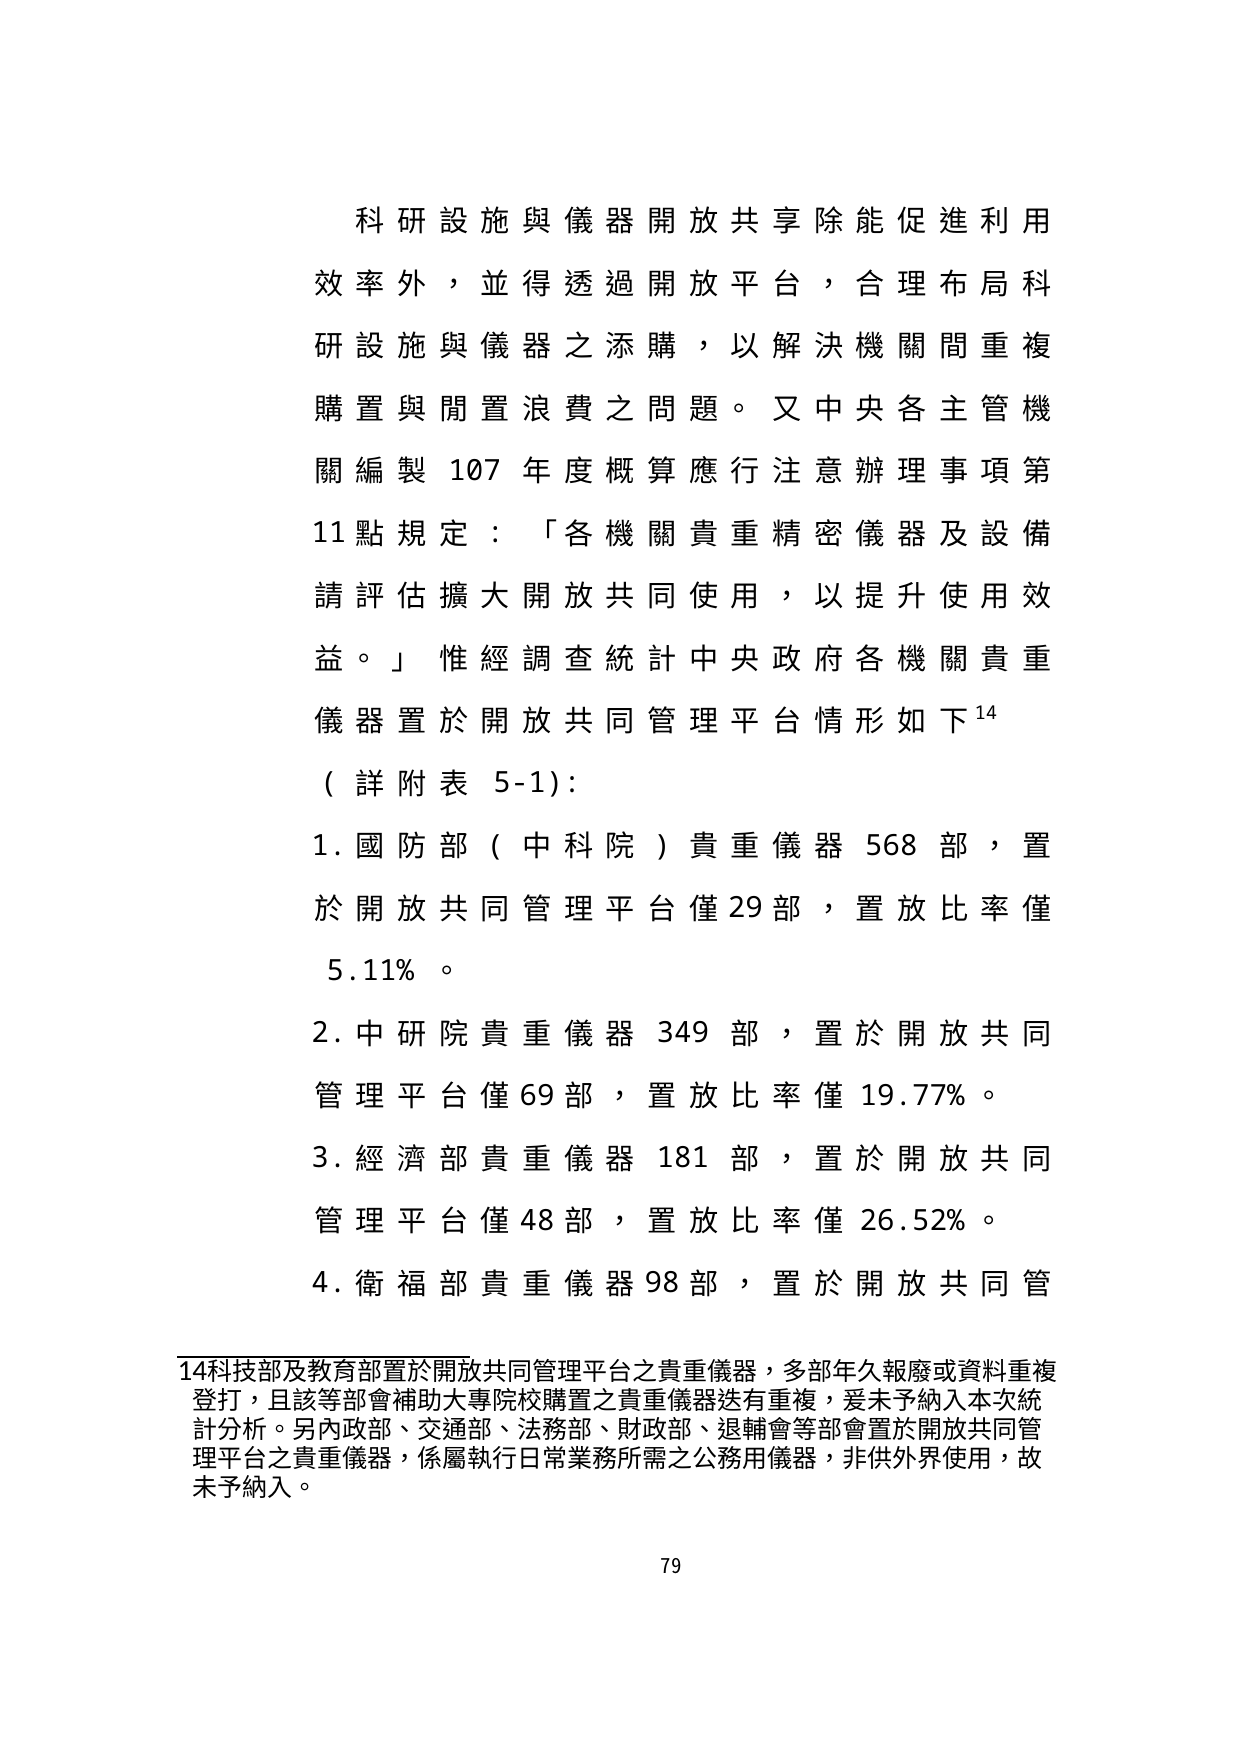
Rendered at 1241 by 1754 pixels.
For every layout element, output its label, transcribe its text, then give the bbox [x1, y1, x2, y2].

text 3.經濟部貴重儀器181部，置於開放共同管理平台僅48部，置放比率僅26.52%。 [271, 1115, 1058, 1240]
text 1.國防部(中科院)貴重儀器568部，置於開放共同管理平台僅29部，置放比率僅5.11%。 [271, 802, 1058, 990]
text 科研設施與儀器開放共享除能促進利用效率外，並得透過開放平台，合理布局科研設施與儀器之添購，以解決機關間重複購置與閒置浪費之問題。又中央各主管機關編製107年度概算應行注意辦理事項第11點規定:「各機關貴重精密儀器及設備請評估擴大開放共同使用，以提升使用效益。」惟經調查統計中央政府各機關貴重儀器置於開放共同管理平台情形如下(詳附表5-1): [271, 177, 1058, 802]
text 科技部及教育部置於開放共同管理平台之貴重儀器，多部年久報廢或資料重複登打，且該等部會補助大專院校購置之貴重儀器迭有重複，爰未予納入本次統計分析。另內政部、交通部、法務部、財政部、退輔會等部會置於開放共同管理平台之貴重儀器，係屬執行日常業務所需之公務用儀器，非供外界使用，故未予納入。 [177, 1357, 1063, 1502]
text 2.中研院貴重儀器349部，置於開放共同管理平台僅69部，置放比率僅19.77%。 [271, 990, 1058, 1115]
text 4.衛福部貴重儀器98部，置於開放共同管 [271, 1240, 1058, 1302]
